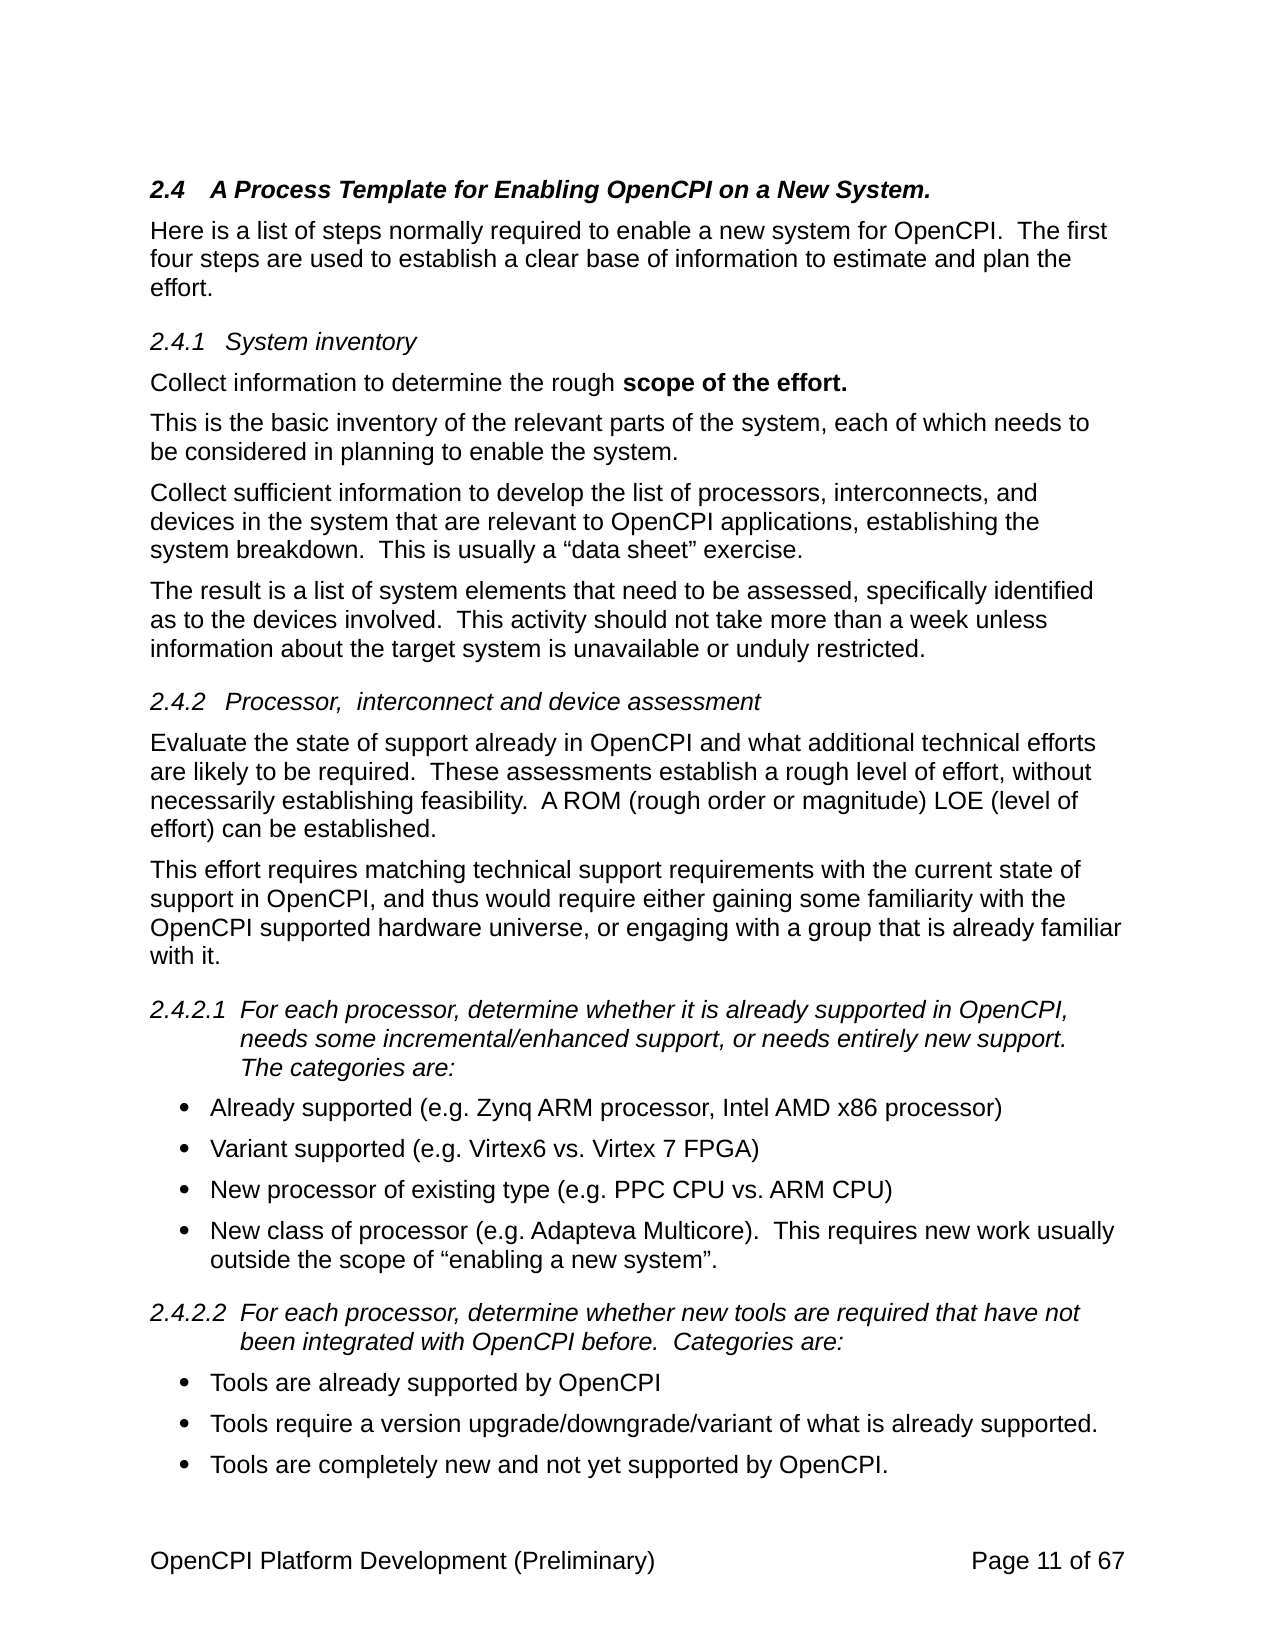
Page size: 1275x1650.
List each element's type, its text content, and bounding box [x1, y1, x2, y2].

list New processor of existing type (e.g. PPC CPU vs. ARM CPU) [180, 1175, 1125, 1204]
subtitle For each processor, determine whether it is already supported in OpenCPI, needs some incremental/enhanced support, or needs entirely new support. The categories are: [150, 995, 1125, 1081]
list Tools are already supported by OpenCPI [180, 1368, 1125, 1397]
list Already supported (e.g. Zynq ARM processor, Intel AMD x86 processor) [180, 1093, 1125, 1122]
text Here is a list of steps normally required to enable a new system for OpenCPI. The first four steps are used to establish a clear base of information to estimate and plan the effort. [150, 216, 1125, 302]
subtitle A Process Template for Enabling OpenCPI on a New System. [150, 175, 1125, 204]
text This is the basic inventory of the relevant parts of the system, each of which needs to be considered in planning to enable the system. [150, 408, 1125, 466]
text This effort requires matching technical support requirements with the current state of support in OpenCPI, and thus would require either gaining some familiarity with the OpenCPI supported hardware universe, or engaging with a group that is already familiar with it. [150, 855, 1125, 970]
subtitle System inventory [150, 327, 1125, 356]
list Tools require a version upgrade/downgrade/variant of what is already supported. [180, 1409, 1125, 1438]
list New class of processor (e.g. Adapteva Multicore). This requires new work usually outside the scope of “enabling a new system”. [180, 1216, 1125, 1273]
subtitle For each processor, determine whether new tools are required that have not been integrated with OpenCPI before. Categories are: [150, 1298, 1125, 1356]
list Tools are completely new and not yet supported by OpenCPI. [180, 1449, 1125, 1478]
list Variant supported (e.g. Virtex6 vs. Virtex 7 FPGA) [180, 1134, 1125, 1163]
text Collect information to determine the rough scope of the effort. [150, 368, 1125, 396]
text Collect sufficient information to develop the list of processors, interconnects, and devices in the system that are relevant to OpenCPI applications, establishing the system breakdown. This is usually a “data sheet” exercise. [150, 478, 1125, 564]
subtitle Processor, interconnect and device assessment [150, 687, 1125, 716]
text Evaluate the state of support already in OpenCPI and what additional technical efforts are likely to be required. These assessments establish a rough level of effort, without necessarily establishing feasibility. A ROM (rough order or magnitude) LOE (level of effort) can be established. [150, 728, 1125, 843]
text The result is a list of system elements that need to be assessed, specifically identified as to the devices involved. This activity should not take more than a week unless information about the target system is unavailable or unduly restricted. [150, 576, 1125, 662]
